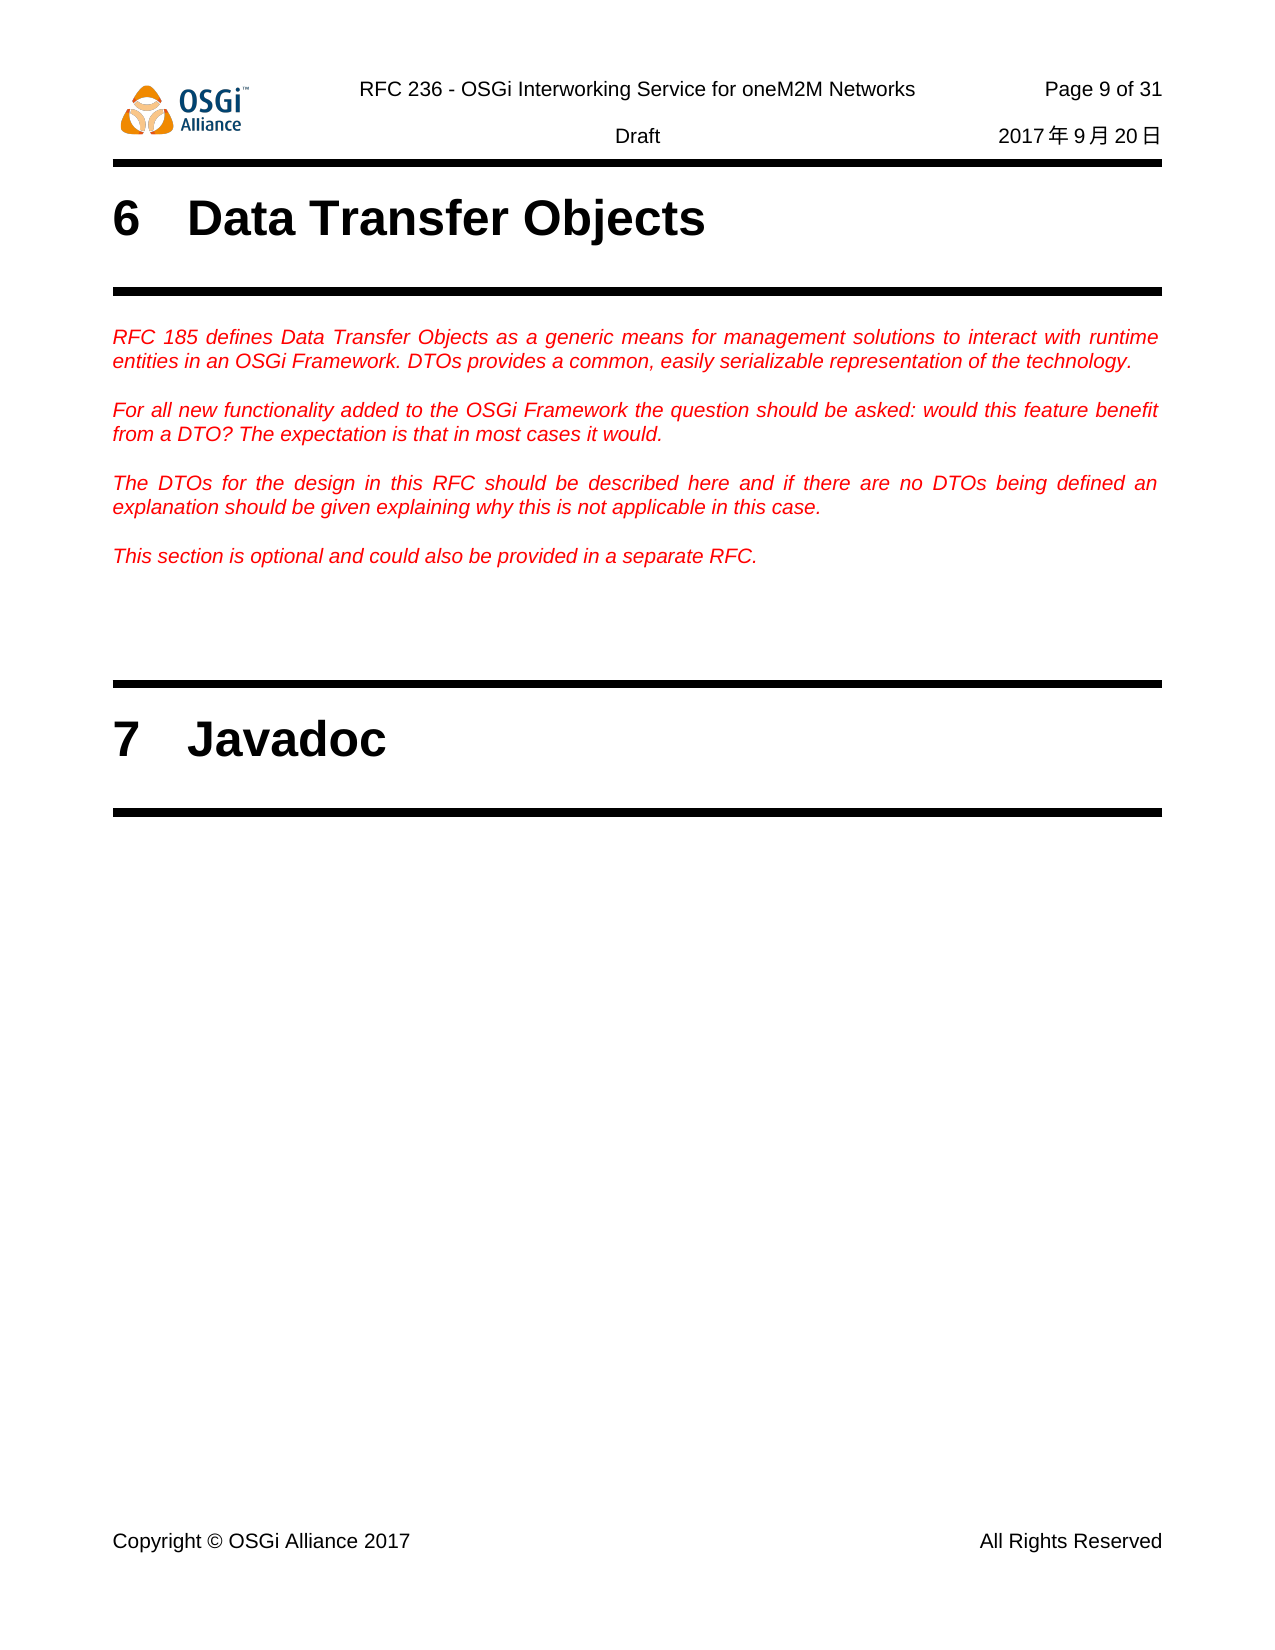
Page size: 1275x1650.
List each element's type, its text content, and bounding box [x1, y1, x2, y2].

text The DTOs for the design in this RFC should be described here and if there are no DTOs being defined an explanation should be given explaining why this is not applicable in this case. [112, 471, 1162, 518]
subtitle Data Transfer Objects [112, 160, 1162, 296]
picture [113, 78, 257, 142]
text This section is optional and could also be provided in a separate RFC. [112, 543, 1162, 567]
text RFC 185 defines Data Transfer Objects as a generic means for management solutions to interact with runtime entities in an OSGi Framework. DTOs provides a common, easily serializable representation of the technology. [112, 325, 1162, 373]
text For all new functionality added to the OSGi Framework the question should be asked: would this feature benefit from a DTO? The expectation is that in most cases it would. [112, 398, 1162, 446]
subtitle Javadoc [112, 681, 1162, 817]
